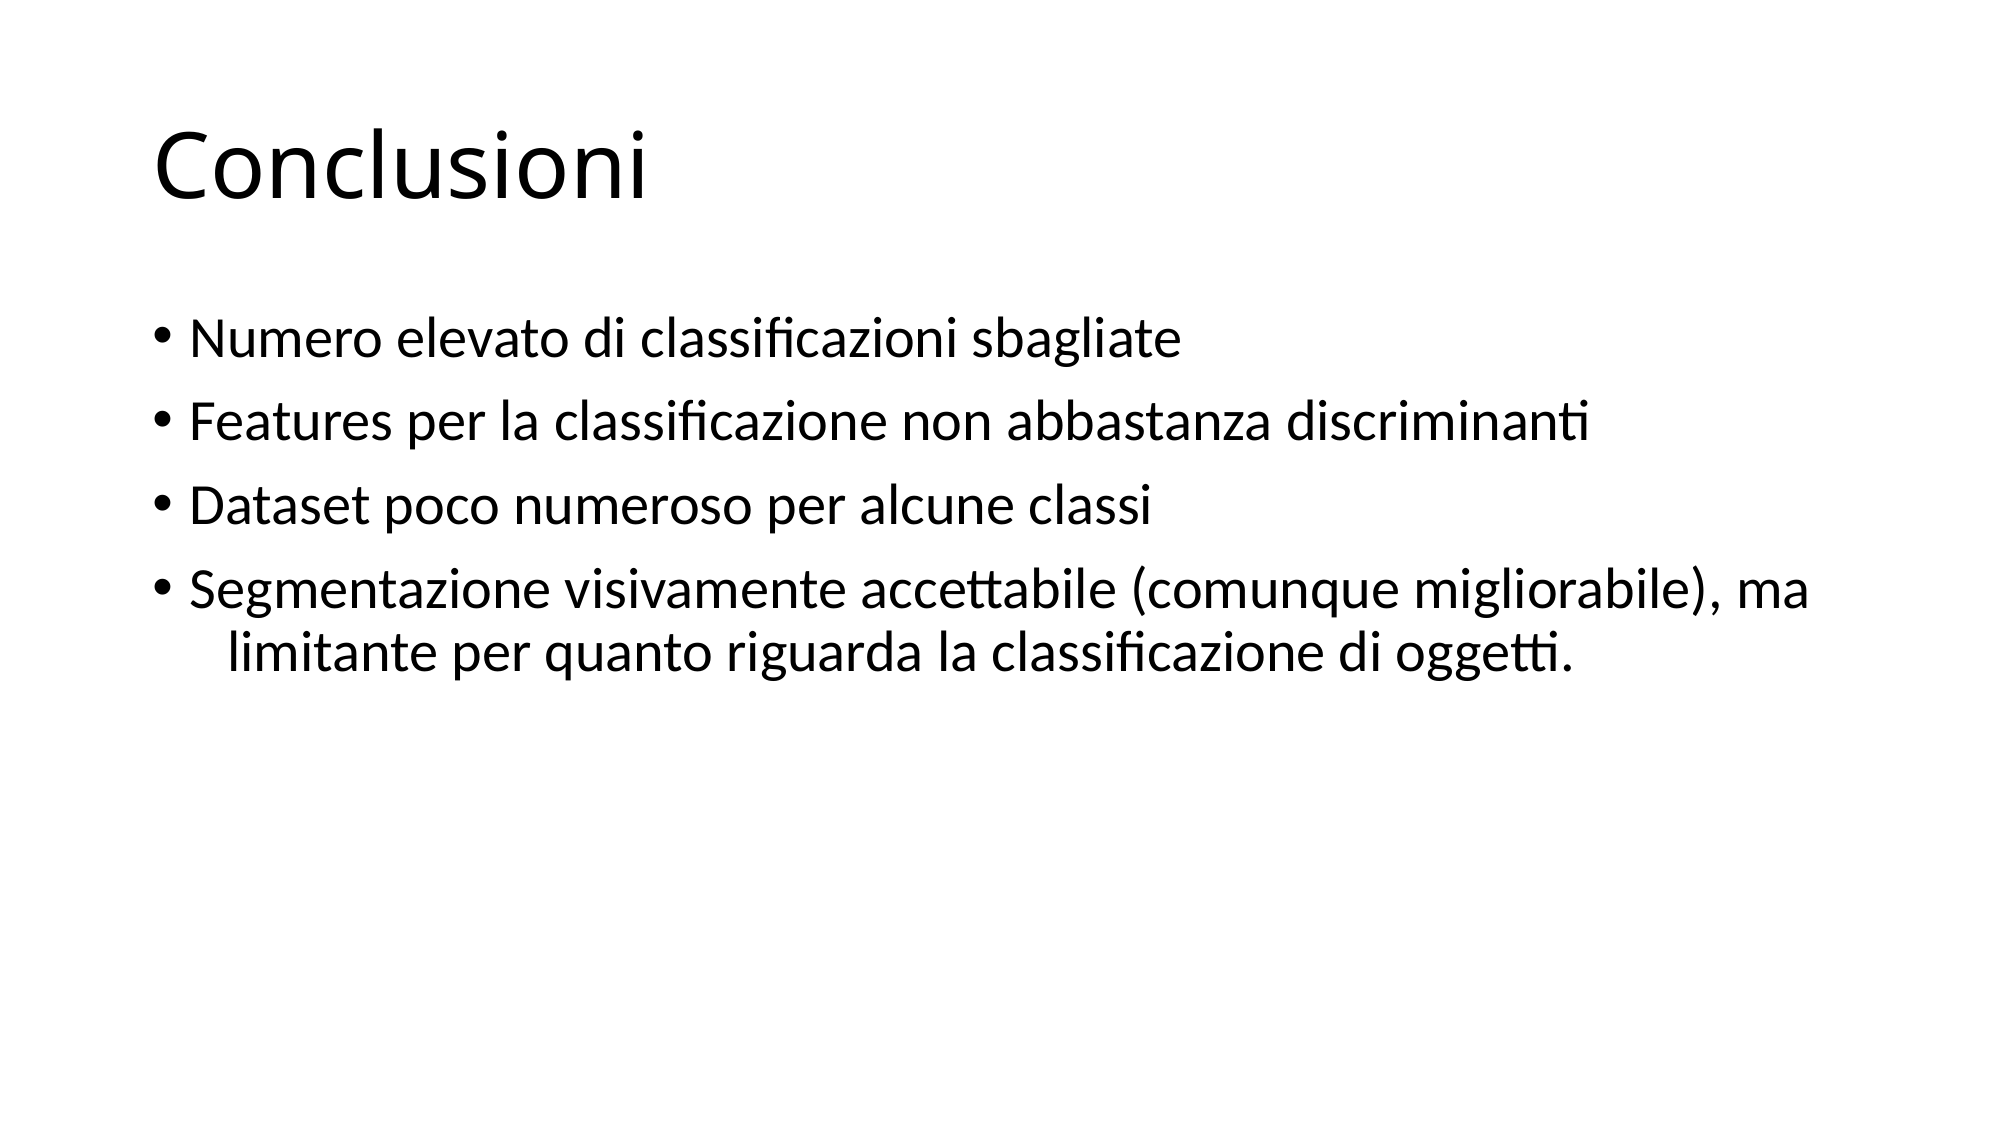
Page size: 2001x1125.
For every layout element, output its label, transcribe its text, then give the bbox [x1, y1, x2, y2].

title Conclusioni [137, 59, 1863, 278]
list Numero elevato di classificazioni sbagliate Features per la classificazione non abbastanza discriminanti Dataset poco numeroso per alcune classi Segmentazione visivamente accettabile (comunque migliorabile), ma limitante per quanto riguarda la classificazione di oggetti. [137, 299, 1863, 1014]
